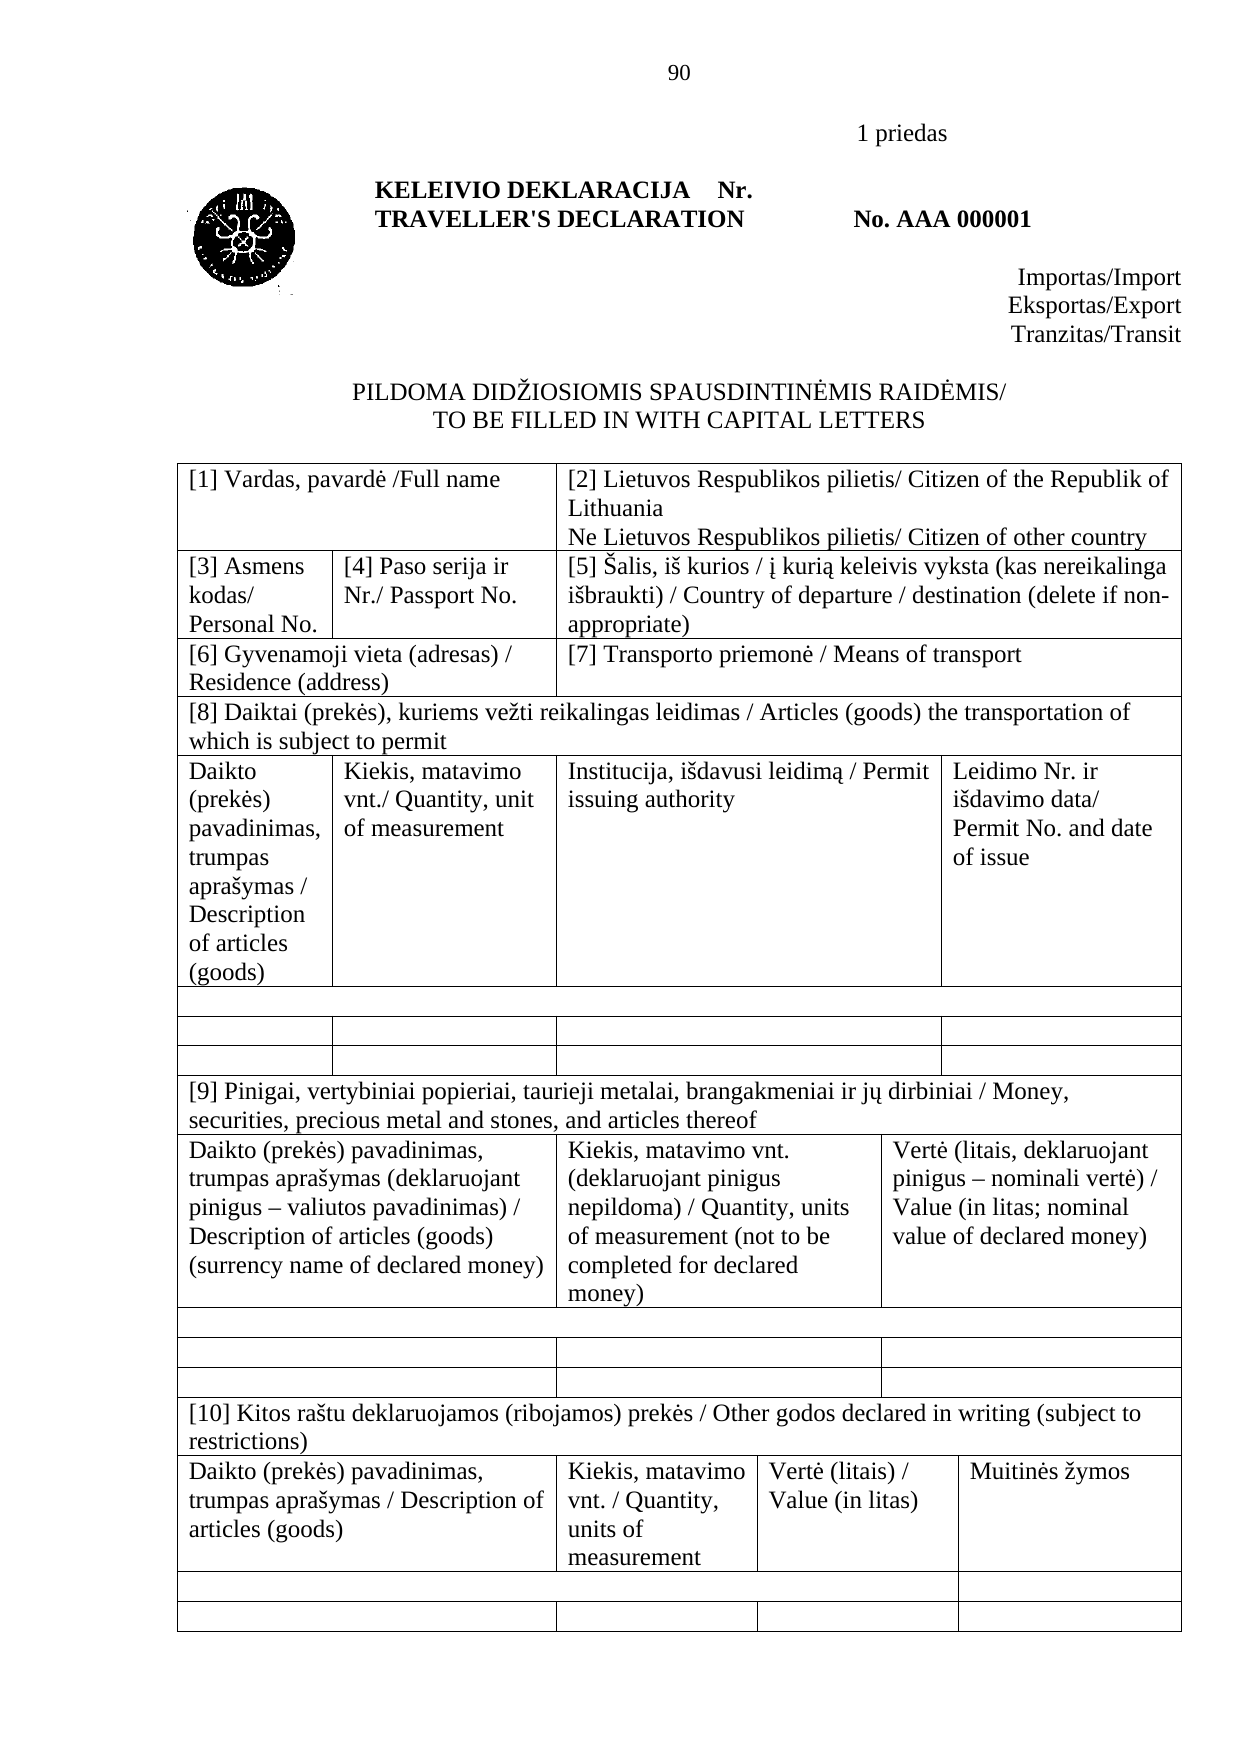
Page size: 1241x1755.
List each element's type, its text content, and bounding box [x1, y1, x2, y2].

table_cell [557, 1046, 941, 1075]
text 1 priedas [856, 118, 1181, 147]
table_cell Institucija, išdavusi leidimą / Permit issuing authority [557, 756, 941, 986]
table_cell [5] Šalis, iš kurios / į kurią keleivis vyksta (kas nereikalinga išbraukti) / Country of departure / destination (delete if non-appropriate) [557, 551, 1181, 638]
table_cell [333, 1017, 556, 1045]
table_cell [178, 1572, 958, 1601]
table_cell [557, 1338, 881, 1367]
table_cell [9] Pinigai, vertybiniai popieriai, taurieji metalai, brangakmeniai ir jų dirbiniai / Money, securities, precious metal and stones, and articles thereof [178, 1076, 1181, 1134]
table_cell [882, 1368, 1181, 1397]
table_cell [178, 1368, 556, 1397]
table_cell [959, 1572, 1181, 1601]
table_header [1] Vardas, pavardė /Full name [178, 464, 556, 550]
table_cell Daikto (prekės) pavadinimas, trumpas aprašymas (deklaruojant pinigus – valiutos pavadinimas) / Description of articles (goods) (surrency name of declared money) [178, 1135, 556, 1307]
table_cell Daikto (prekės) pavadinimas, trumpas aprašymas / Description of articles (goods) [178, 756, 332, 986]
text Importas/Import [301, 262, 1181, 291]
table_cell [557, 1368, 881, 1397]
table_cell [178, 987, 1181, 1016]
table_cell [178, 1308, 1181, 1337]
table_cell [7] Transporto priemonė / Means of transport [557, 639, 1181, 696]
text TO BE FILLED IN WITH CAPITAL LETTERS [177, 406, 1181, 434]
table_cell Vertė (litais) / Value (in litas) [758, 1456, 958, 1571]
text Eksportas/Export [177, 291, 1181, 319]
table_cell [178, 1046, 332, 1075]
table_cell [178, 1338, 556, 1367]
table_cell [942, 1017, 1181, 1045]
table_cell [557, 1017, 941, 1045]
table_cell [333, 1046, 556, 1075]
table_cell [178, 1602, 556, 1631]
table_cell [3] Asmens kodas/ Personal No. [178, 551, 332, 638]
table_cell [557, 1602, 757, 1631]
text Tranzitas/Transit [177, 319, 1181, 348]
table_cell [8] Daiktai (prekės), kuriems vežti reikalingas leidimas / Articles (goods) the transportation of which is subject to permit [178, 697, 1181, 755]
text PILDOMA DIDŽIOSIOMIS SPAUSDINTINĖMIS RAIDĖMIS/ [177, 377, 1181, 406]
table_cell Muitinės žymos [959, 1456, 1181, 1571]
table_cell [942, 1046, 1181, 1075]
table_cell Kiekis, matavimo vnt. / Quantity, units of measurement [557, 1456, 757, 1571]
text KELEIVIO DEKLARACIJA Nr. [301, 176, 1181, 204]
table_cell Leidimo Nr. ir išdavimo data/ Permit No. and date of issue [942, 756, 1181, 986]
table_cell [758, 1602, 958, 1631]
text TRAVELLER'S DECLARATION No. AAA 000001 [301, 204, 1181, 233]
table_cell Kiekis, matavimo vnt./ Quantity, unit of measurement [333, 756, 556, 986]
table_cell [178, 1017, 332, 1045]
table_cell Kiekis, matavimo vnt. (deklaruojant pinigus nepildoma) / Quantity, units of measurement (not to be completed for declared money) [557, 1135, 881, 1307]
table_cell [4] Paso serija ir Nr./ Passport No. [333, 551, 556, 638]
table_cell Vertė (litais, deklaruojant pinigus – nominali vertė) / Value (in litas; nominal value of declared money) [882, 1135, 1181, 1307]
table_cell [6] Gyvenamoji vieta (adresas) / Residence (address) [178, 639, 556, 696]
table_cell [959, 1602, 1181, 1631]
table_header [2] Lietuvos Respublikos pilietis/ Citizen of the Republik of Lithuania Ne Lietuvos Respublikos pilietis/ Citizen of other country [557, 464, 1181, 550]
table_cell Daikto (prekės) pavadinimas, trumpas aprašymas / Description of articles (goods) [178, 1456, 556, 1571]
table_cell [882, 1338, 1181, 1367]
table_cell [10] Kitos raštu deklaruojamos (ribojamos) prekės / Other godos declared in writing (subject to restrictions) [178, 1398, 1181, 1455]
